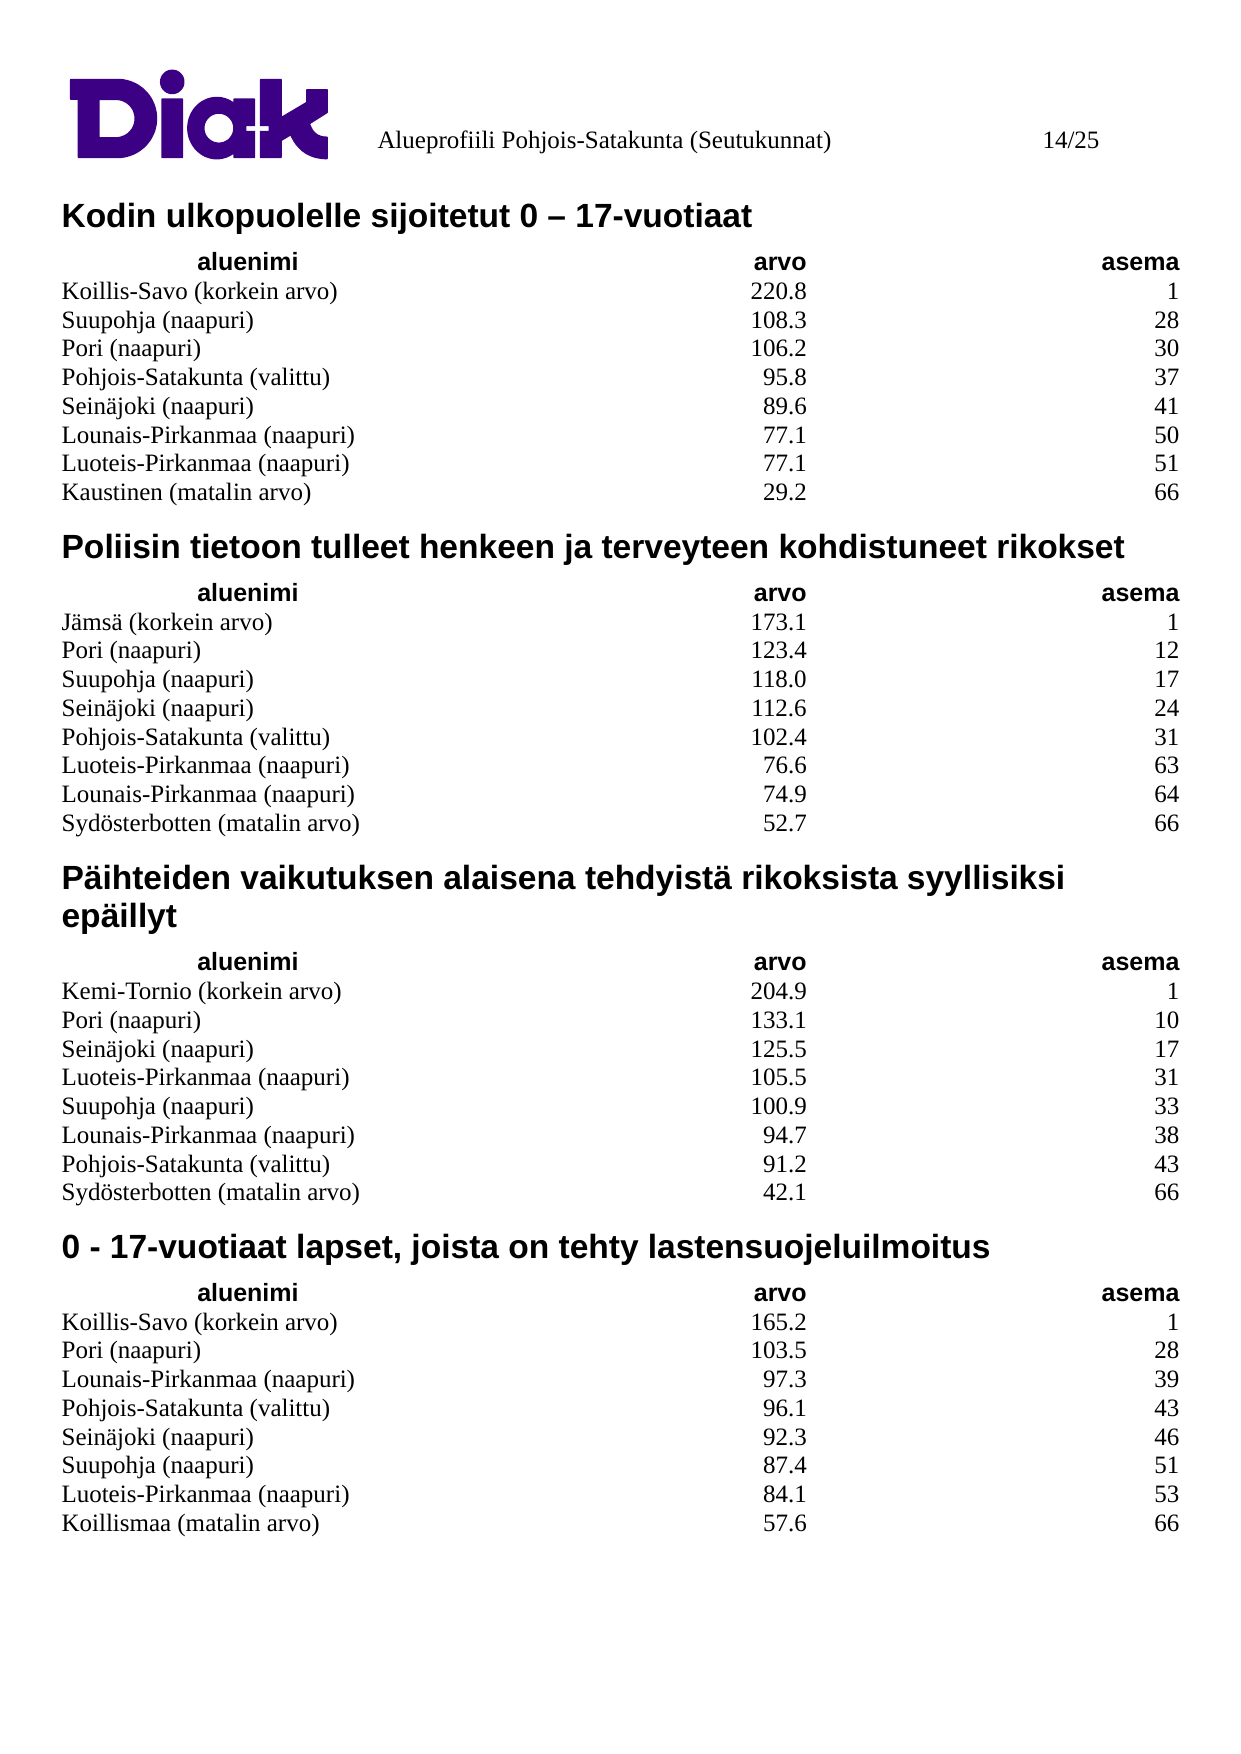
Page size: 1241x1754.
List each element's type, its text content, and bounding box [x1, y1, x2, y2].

table_cell Jämsä (korkein arvo) [61, 607, 434, 636]
table_cell Lounais-Pirkanmaa (naapuri) [61, 420, 434, 448]
table_cell Seinäjoki (naapuri) [61, 1422, 434, 1451]
table_cell 43 [806, 1149, 1179, 1177]
table_cell Koillis-Savo (korkein arvo) [61, 276, 434, 305]
table_cell 133.1 [434, 1005, 806, 1034]
table_cell Koillismaa (matalin arvo) [61, 1508, 434, 1537]
table_cell Suupohja (naapuri) [61, 1091, 434, 1120]
table_header arvo [434, 578, 806, 607]
table_cell Pori (naapuri) [61, 1005, 434, 1034]
table_cell 39 [806, 1364, 1179, 1393]
table_cell 204.9 [434, 976, 806, 1005]
table_cell Luoteis-Pirkanmaa (naapuri) [61, 1063, 434, 1091]
table_header asema [806, 1278, 1179, 1307]
table_header asema [806, 948, 1179, 976]
table_cell 43 [806, 1393, 1179, 1422]
table_header arvo [434, 247, 806, 276]
table_cell 118.0 [434, 664, 806, 693]
table_cell 112.6 [434, 693, 806, 722]
table_cell Suupohja (naapuri) [61, 664, 434, 693]
table_cell 66 [806, 1508, 1179, 1537]
table_cell 31 [806, 1063, 1179, 1091]
table_header arvo [434, 1278, 806, 1307]
table_cell 76.6 [434, 751, 806, 779]
table_cell Pori (naapuri) [61, 1336, 434, 1364]
table_cell Pori (naapuri) [61, 636, 434, 664]
table_cell 96.1 [434, 1393, 806, 1422]
table_cell 77.1 [434, 420, 806, 448]
table_cell 17 [806, 664, 1179, 693]
table_cell Pori (naapuri) [61, 334, 434, 362]
table_cell 57.6 [434, 1508, 806, 1537]
table_cell 125.5 [434, 1034, 806, 1062]
table_cell 10 [806, 1005, 1179, 1034]
table_cell 103.5 [434, 1336, 806, 1364]
table_cell Lounais-Pirkanmaa (naapuri) [61, 1120, 434, 1149]
subtitle Poliisin tietoon tulleet henkeen ja terveyteen kohdistuneet rikokset [61, 527, 1179, 566]
table_cell 51 [806, 1451, 1179, 1479]
table_cell 94.7 [434, 1120, 806, 1149]
table_header aluenimi [61, 247, 434, 276]
subtitle Päihteiden vaikutuksen alaisena tehdyistä rikoksista syyllisiksi epäillyt [61, 858, 1179, 935]
table_header asema [806, 247, 1179, 276]
table_cell Sydösterbotten (matalin arvo) [61, 1178, 434, 1206]
table_cell Pohjois-Satakunta (valittu) [61, 1149, 434, 1177]
table_cell Lounais-Pirkanmaa (naapuri) [61, 1364, 434, 1393]
table_cell 84.1 [434, 1479, 806, 1508]
table_cell 95.8 [434, 362, 806, 391]
table_cell 165.2 [434, 1307, 806, 1336]
table_cell Suupohja (naapuri) [61, 305, 434, 333]
table_cell 29.2 [434, 477, 806, 506]
table_header asema [806, 578, 1179, 607]
table_cell 1 [806, 1307, 1179, 1336]
table_cell 74.9 [434, 779, 806, 808]
table_header aluenimi [61, 578, 434, 607]
table_cell 38 [806, 1120, 1179, 1149]
table_cell Pohjois-Satakunta (valittu) [61, 1393, 434, 1422]
table_header aluenimi [61, 948, 434, 976]
table_cell 28 [806, 1336, 1179, 1364]
table_cell Suupohja (naapuri) [61, 1451, 434, 1479]
table_cell 51 [806, 449, 1179, 477]
table_cell 17 [806, 1034, 1179, 1062]
table_cell 53 [806, 1479, 1179, 1508]
table_cell 1 [806, 976, 1179, 1005]
table_cell 102.4 [434, 722, 806, 751]
table_cell 1 [806, 607, 1179, 636]
table_cell Kaustinen (matalin arvo) [61, 477, 434, 506]
table_cell 87.4 [434, 1451, 806, 1479]
table_cell 41 [806, 391, 1179, 420]
table_cell Seinäjoki (naapuri) [61, 391, 434, 420]
table_cell 63 [806, 751, 1179, 779]
subtitle Kodin ulkopuolelle sijoitetut 0 – 17-vuotiaat [61, 196, 1179, 235]
table_header arvo [434, 948, 806, 976]
table_cell Lounais-Pirkanmaa (naapuri) [61, 779, 434, 808]
table_cell 52.7 [434, 808, 806, 837]
table_cell 91.2 [434, 1149, 806, 1177]
table_cell Luoteis-Pirkanmaa (naapuri) [61, 449, 434, 477]
table_cell 66 [806, 477, 1179, 506]
table_cell 1 [806, 276, 1179, 305]
table_cell 173.1 [434, 607, 806, 636]
table_cell 108.3 [434, 305, 806, 333]
table_cell 31 [806, 722, 1179, 751]
table_cell 123.4 [434, 636, 806, 664]
subtitle 0 - 17-vuotiaat lapset, joista on tehty lastensuojeluilmoitus [61, 1227, 1179, 1266]
table_cell 220.8 [434, 276, 806, 305]
table_cell 105.5 [434, 1063, 806, 1091]
table_cell 30 [806, 334, 1179, 362]
table_cell 42.1 [434, 1178, 806, 1206]
table_cell 24 [806, 693, 1179, 722]
table_cell 97.3 [434, 1364, 806, 1393]
table_cell 64 [806, 779, 1179, 808]
table_cell Sydösterbotten (matalin arvo) [61, 808, 434, 837]
table_cell 12 [806, 636, 1179, 664]
table_cell 28 [806, 305, 1179, 333]
table_cell 66 [806, 808, 1179, 837]
table_cell 37 [806, 362, 1179, 391]
table_cell 89.6 [434, 391, 806, 420]
table_header aluenimi [61, 1278, 434, 1307]
table_cell Seinäjoki (naapuri) [61, 693, 434, 722]
table_cell Luoteis-Pirkanmaa (naapuri) [61, 1479, 434, 1508]
table_cell 106.2 [434, 334, 806, 362]
table_cell Pohjois-Satakunta (valittu) [61, 362, 434, 391]
table_cell 46 [806, 1422, 1179, 1451]
table_cell Pohjois-Satakunta (valittu) [61, 722, 434, 751]
table_cell Luoteis-Pirkanmaa (naapuri) [61, 751, 434, 779]
table_cell 33 [806, 1091, 1179, 1120]
table_cell Seinäjoki (naapuri) [61, 1034, 434, 1062]
table_cell 92.3 [434, 1422, 806, 1451]
table_cell 66 [806, 1178, 1179, 1206]
table_cell Kemi-Tornio (korkein arvo) [61, 976, 434, 1005]
table_cell 100.9 [434, 1091, 806, 1120]
table_cell 77.1 [434, 449, 806, 477]
table_cell 50 [806, 420, 1179, 448]
table_cell Koillis-Savo (korkein arvo) [61, 1307, 434, 1336]
